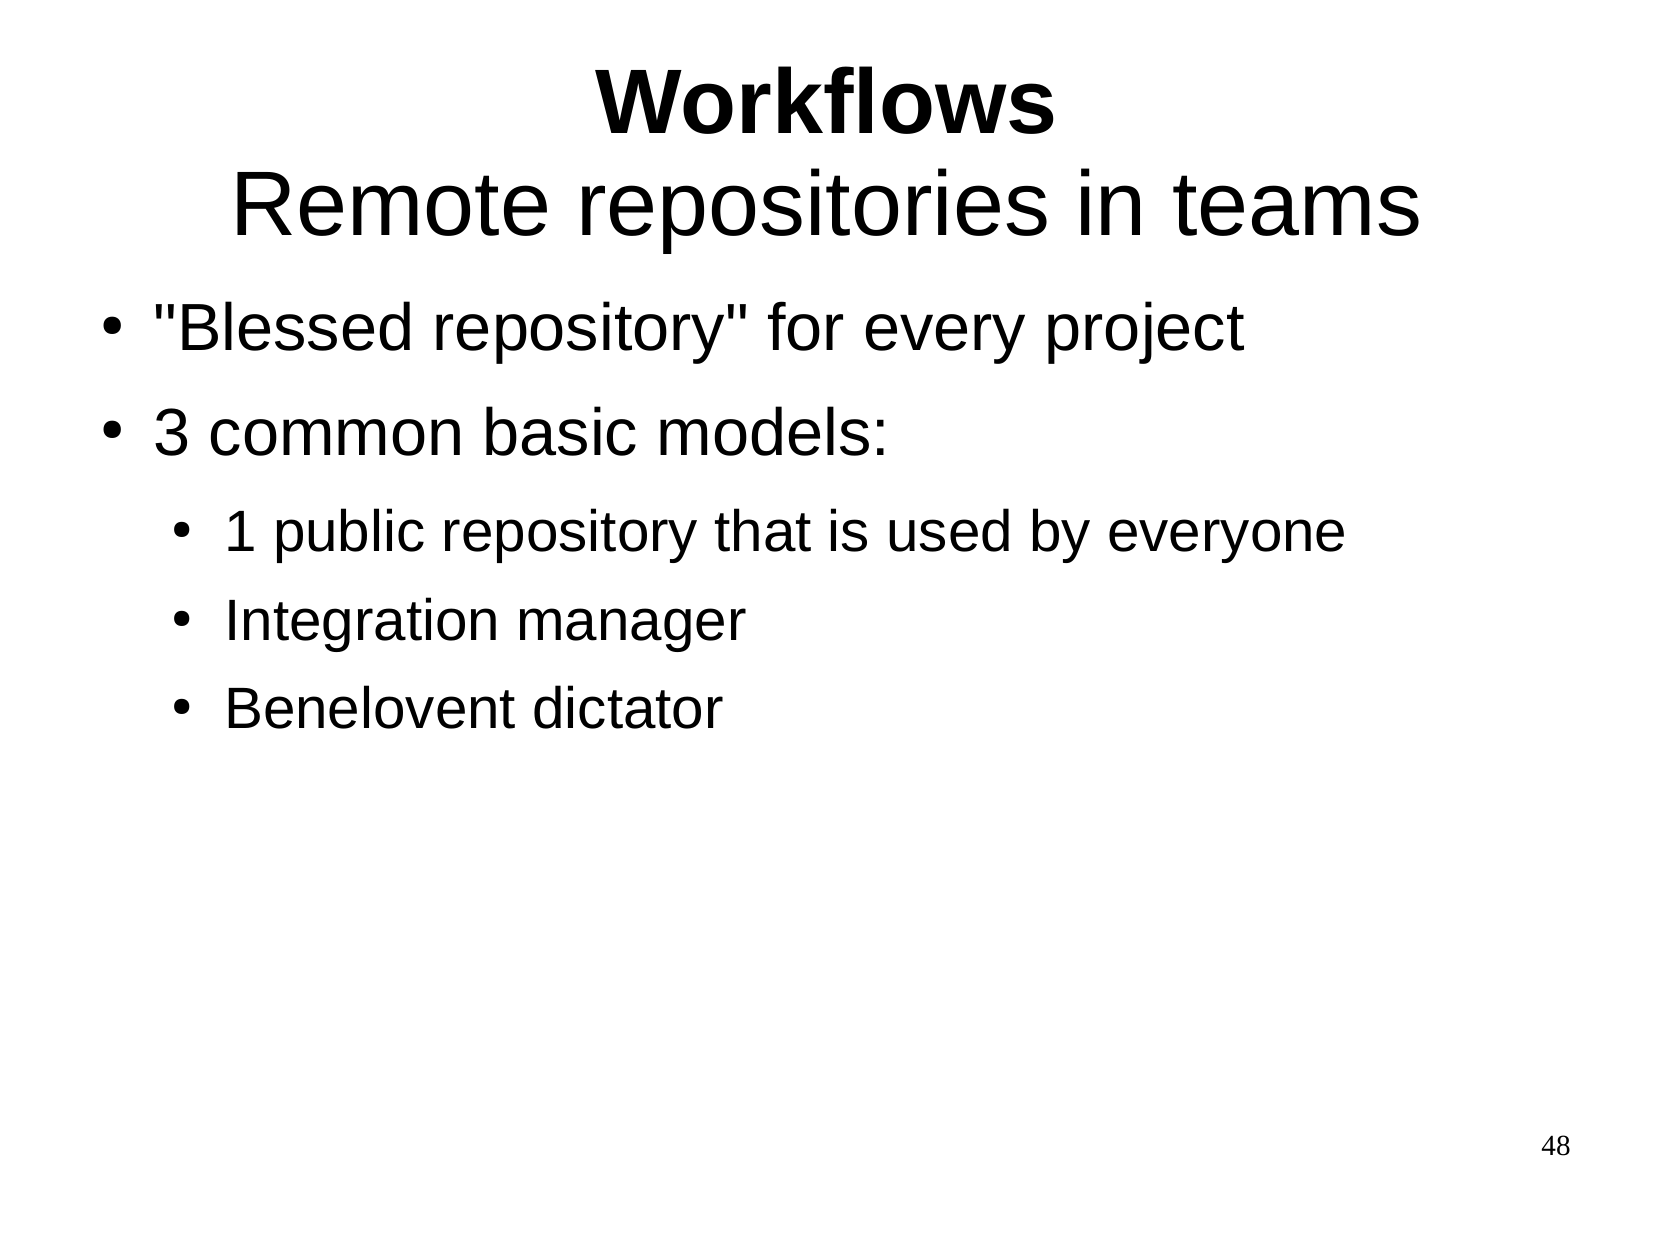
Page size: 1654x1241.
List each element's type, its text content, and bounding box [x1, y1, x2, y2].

title Workflows Remote repositories in teams [82, 49, 1571, 257]
list "Blessed repository" for every project 3 common basic models: 1 public repository that is used by everyone Integration manager Benelovent dictator [82, 290, 1571, 1010]
